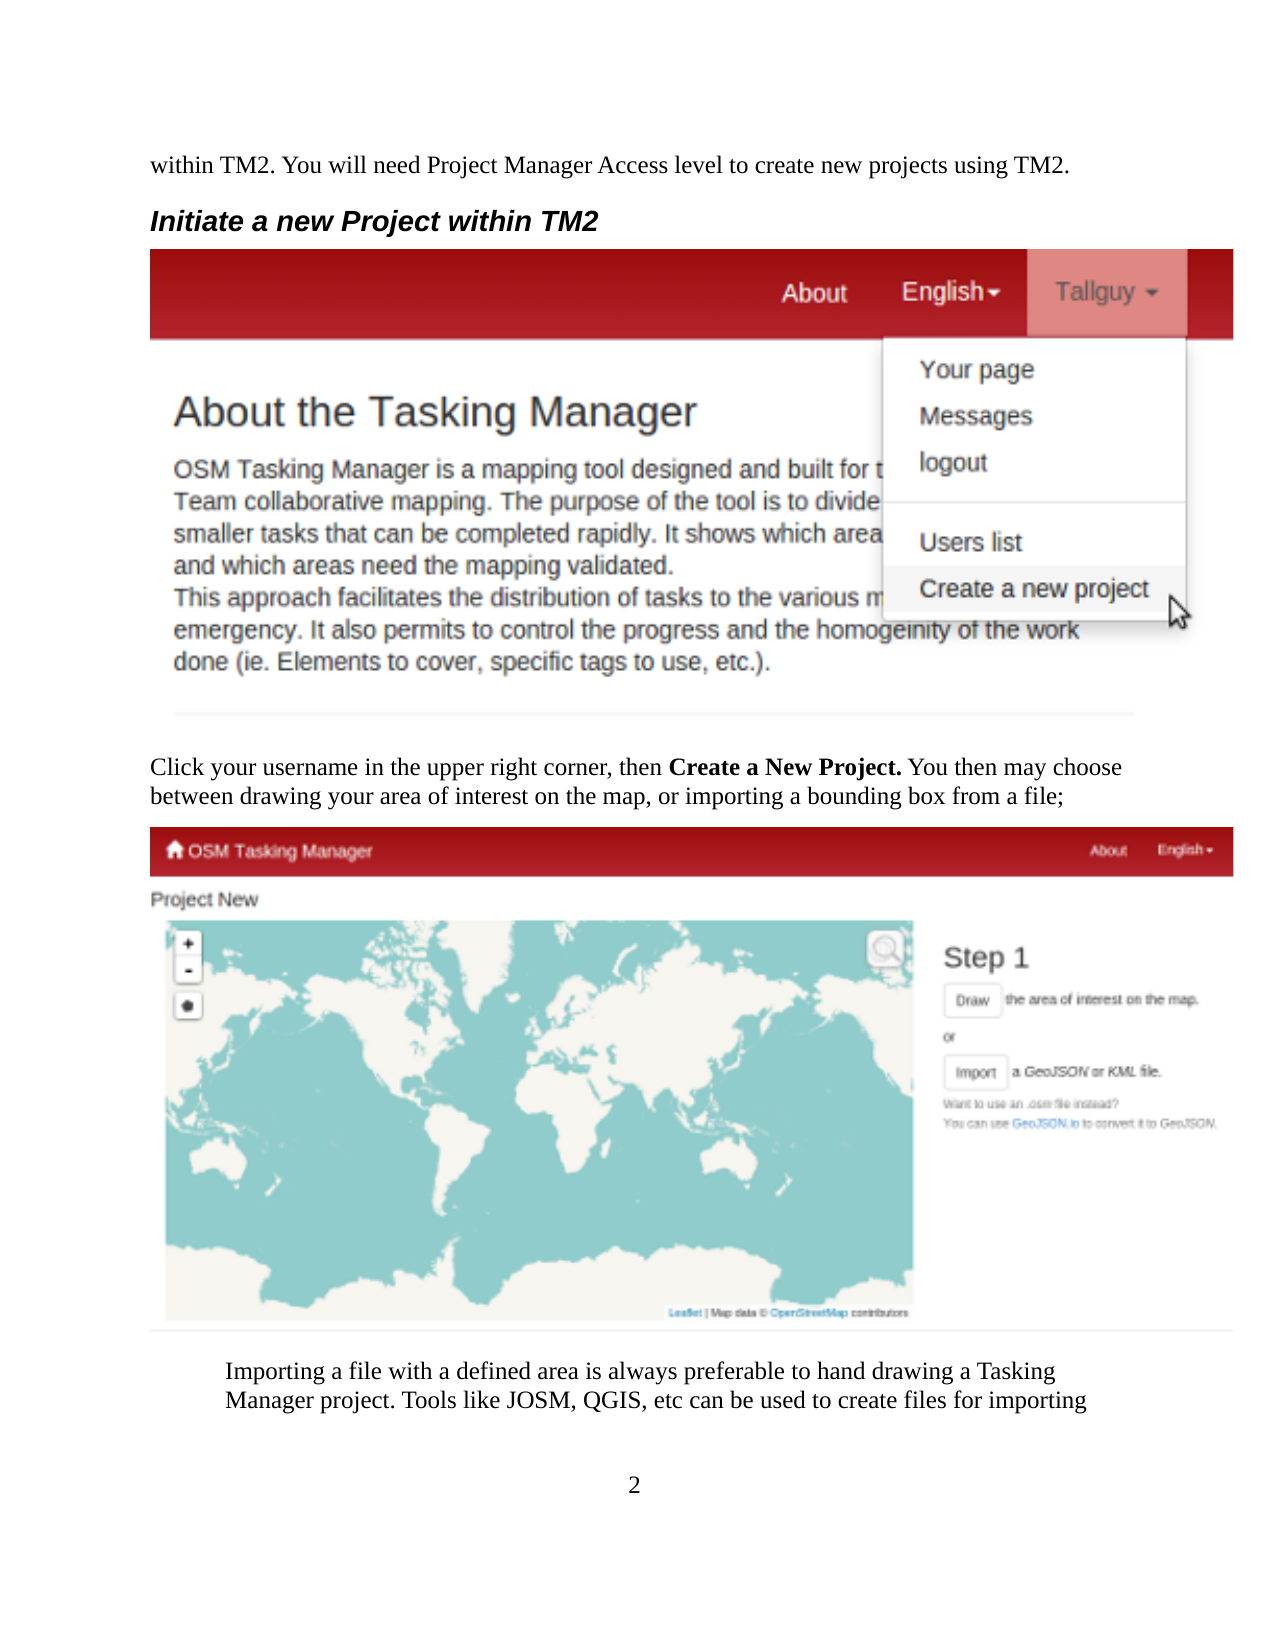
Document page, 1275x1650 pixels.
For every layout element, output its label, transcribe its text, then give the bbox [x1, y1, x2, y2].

picture [150, 249, 1234, 744]
text Click your username in the upper right corner, then Create a New Project. You then may choose between drawing your area of interest on the map, or importing a bounding box from a file; [150, 752, 1125, 810]
text within TM2. You will need Project Manager Access level to create new projects using TM2. [150, 150, 1125, 179]
picture [150, 827, 1234, 1332]
subtitle Initiate a new Project within TM2 [150, 204, 1125, 237]
text Importing a file with a defined area is always preferable to hand drawing a Tasking Manager project. Tools like JOSM, QGIS, etc can be used to create files for importing [225, 1356, 1125, 1413]
